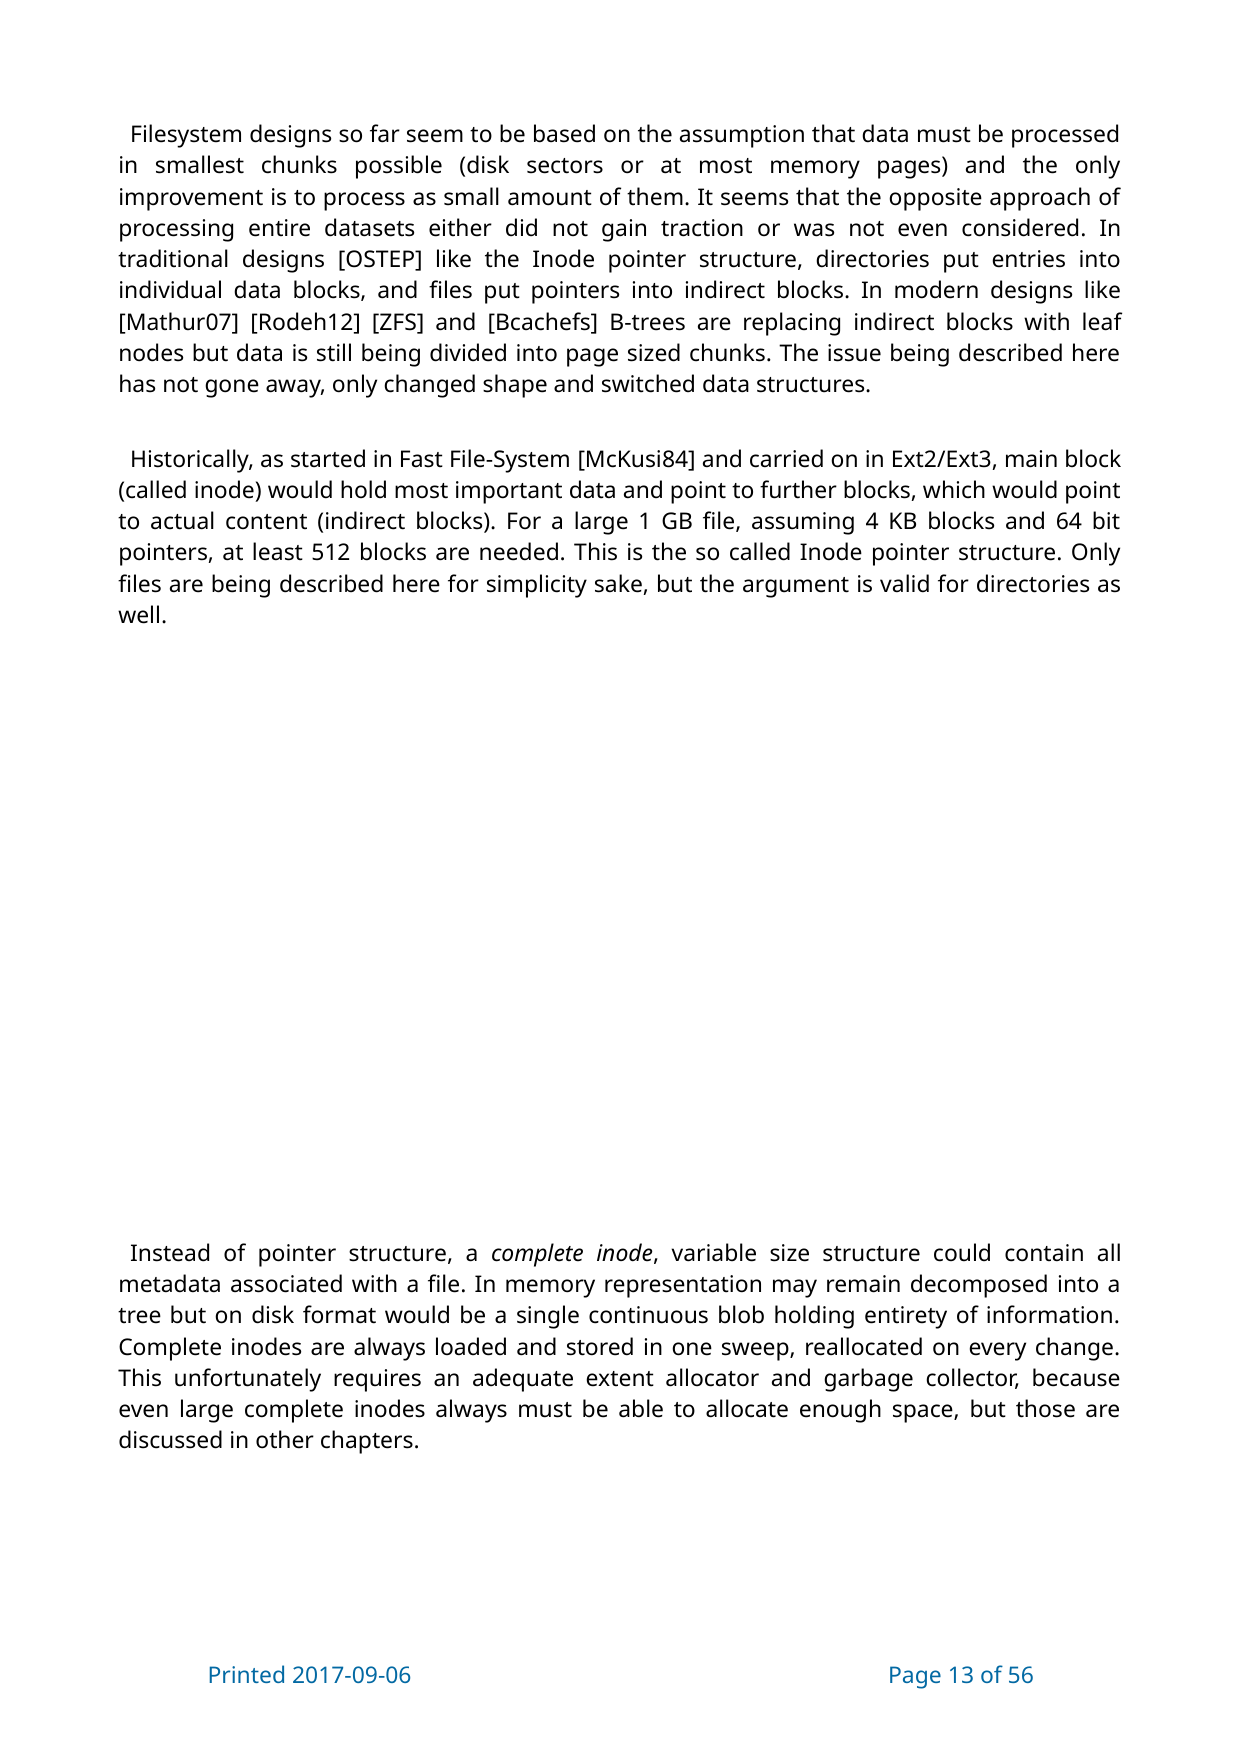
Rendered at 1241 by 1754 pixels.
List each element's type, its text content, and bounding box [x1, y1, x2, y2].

text Historically, as started in Fast File-System [McKusi84] and carried on in Ext2/Ext3, main block (called inode) would hold most important data and point to further blocks, which would point to actual content (indirect blocks). For a large 1 GB file, assuming 4 KB blocks and 64 bit pointers, at least 512 blocks are needed. This is the so called Inode pointer structure. Only files are being described here for simplicity sake, but the argument is valid for directories as well. [118, 442, 1122, 630]
text Filesystem designs so far seem to be based on the assumption that data must be processed in smallest chunks possible (disk sectors or at most memory pages) and the only improvement is to process as small amount of them. It seems that the opposite approach of processing entire datasets either did not gain traction or was not even considered. In traditional designs [OSTEP] like the Inode pointer structure, directories put entries into individual data blocks, and files put pointers into indirect blocks. In modern designs like [Mathur07] [Rodeh12] [ZFS] and [Bcachefs] B-trees are replacing indirect blocks with leaf nodes but data is still being divided into page sized chunks. The issue being described here has not gone away, only changed shape and switched data structures. [118, 118, 1122, 399]
text Instead of pointer structure, a complete inode, variable size structure could contain all metadata associated with a file. In memory representation may remain decomposed into a tree but on disk format would be a single continuous blob holding entirety of information. Complete inodes are always loaded and stored in one sweep, reallocated on every change. This unfortunately requires an adequate extent allocator and garbage collector, because even large complete inodes always must be able to allocate enough space, but those are discussed in other chapters. [118, 1237, 1122, 1456]
